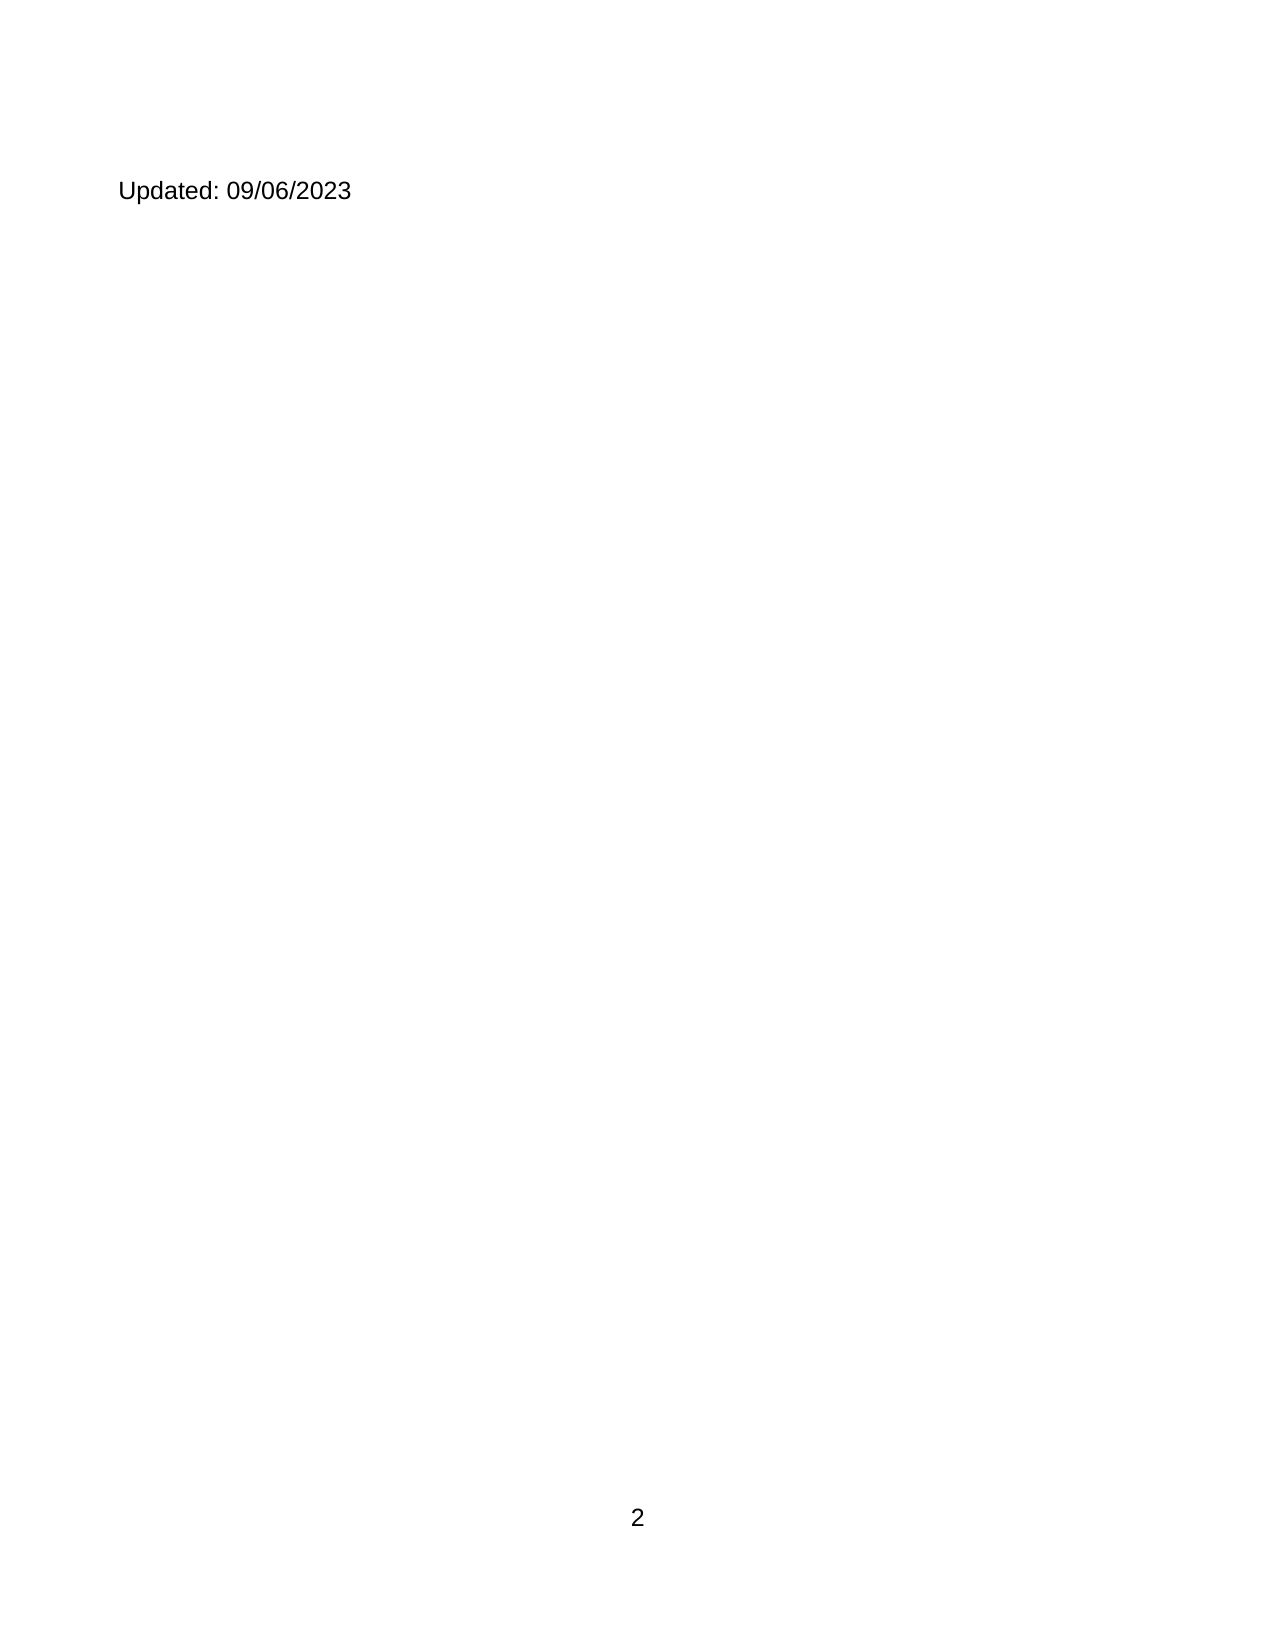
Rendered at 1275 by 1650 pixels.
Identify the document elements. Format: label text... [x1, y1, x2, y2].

text Updated: 09/06/2023 [118, 176, 1157, 205]
